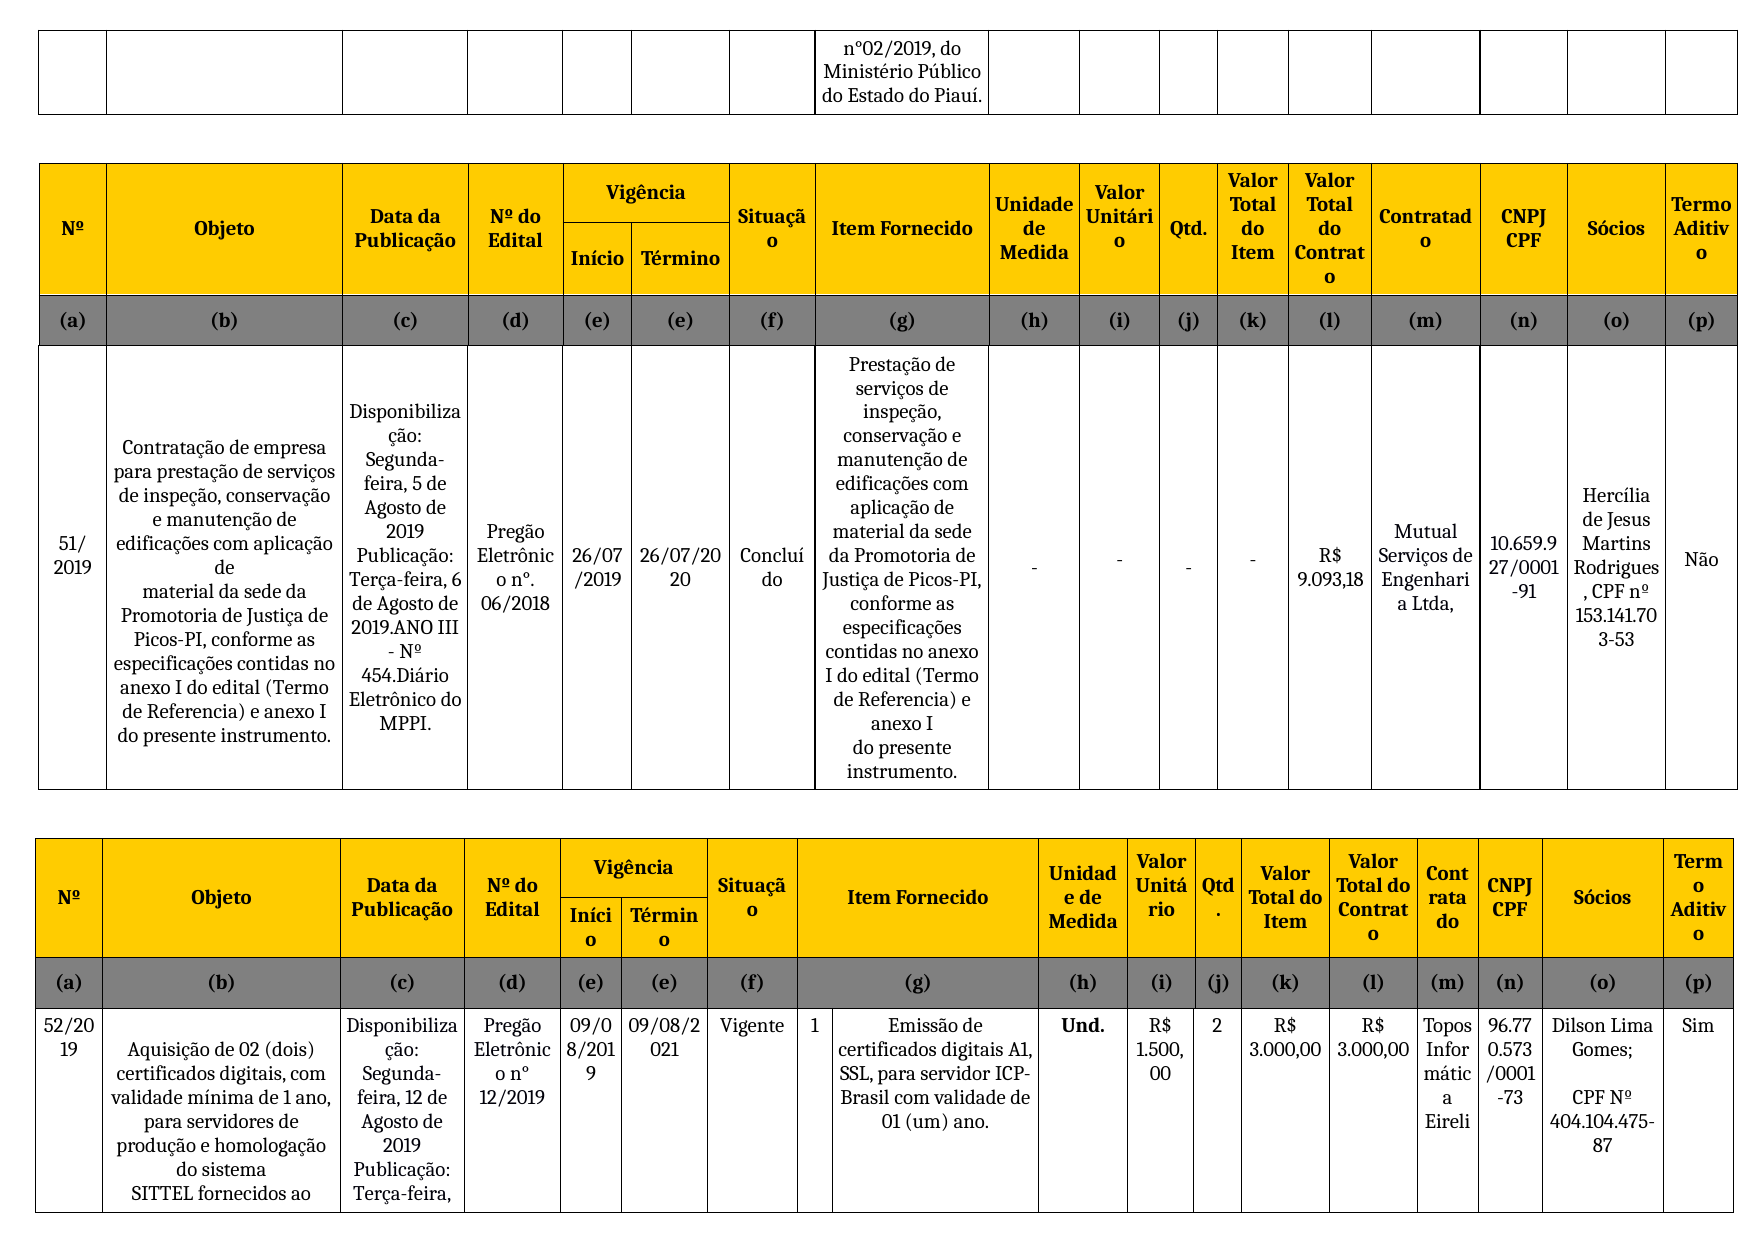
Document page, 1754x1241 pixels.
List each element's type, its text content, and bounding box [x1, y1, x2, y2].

table_cell 09/08/2021 [622, 1009, 707, 1211]
table_cell [343, 31, 467, 114]
table_header Valor Unitário [1128, 839, 1195, 957]
table_header Unidade de Medida [1039, 839, 1127, 957]
table_header Sócios [1568, 164, 1665, 294]
table_header Valor Total do Contrato [1330, 839, 1417, 957]
table_header Item Fornecido [816, 164, 989, 294]
table_cell 09/08/2019 [561, 1009, 621, 1211]
table_cell - [1160, 346, 1217, 789]
table_cell (m) [1372, 296, 1480, 345]
table_cell 10.659.927/0001-91 [1481, 346, 1567, 789]
table_cell (n) [1479, 958, 1542, 1008]
table_cell - [1080, 346, 1159, 789]
table_cell - [989, 346, 1079, 789]
table_cell Hercília de Jesus Martins Rodrigues, CPF nº 153.141.703-53 [1568, 346, 1665, 789]
table_cell (l) [1289, 296, 1371, 345]
table_header Qtd. [1196, 839, 1241, 957]
table_cell Mutual Serviços de Engenharia Ltda, [1372, 346, 1479, 789]
table_header Nº do Edital [465, 839, 560, 957]
table_cell (j) [1160, 296, 1217, 345]
table_cell (d) [469, 296, 563, 345]
table_cell (p) [1664, 958, 1733, 1008]
table_cell R$ 3.000,00 [1242, 1009, 1329, 1211]
table_cell - [1080, 31, 1159, 114]
table_header Situação [730, 164, 815, 294]
table_cell (a) [36, 958, 102, 1008]
table_cell (b) [103, 958, 340, 1008]
table_cell (c) [341, 958, 464, 1008]
table_cell 1 [798, 1009, 832, 1211]
table_cell 26/07/2020 [632, 346, 729, 789]
table_cell [730, 31, 814, 114]
table_cell (g) [816, 296, 989, 345]
table_cell Aquisição de 02 (dois) certificados digitais, com validade mínima de 1 ano, para servidores de produção e homologação do sistema SITTEL fornecidos ao [103, 1009, 340, 1211]
table_cell R$ 3.000,00 [1330, 1009, 1417, 1211]
table_cell Vigente [708, 1009, 797, 1211]
table_header Valor Unitário [1080, 164, 1159, 294]
table_cell (l) [1330, 958, 1417, 1008]
table_cell Disponibilização: Segunda-feira, 12 de Agosto de 2019 Publicação: Terça-feira, [341, 1009, 464, 1211]
table_cell (b) [107, 296, 342, 345]
table_cell [1481, 31, 1567, 114]
table_header Contratado [1418, 839, 1478, 957]
table_cell [1289, 31, 1371, 114]
table_cell 96.770.573/0001-73 [1479, 1009, 1542, 1211]
table_cell Emissão de certificados digitais A1, SSL, para servidor ICP- Brasil com validade de 01 (um) ano. [833, 1009, 1038, 1211]
table_header Situação [708, 839, 797, 957]
table_cell Não [1666, 346, 1737, 789]
table_cell (e) [632, 296, 729, 345]
table_cell - [1160, 31, 1217, 114]
table_cell [39, 31, 106, 114]
table_cell (f) [730, 296, 815, 345]
table_header Qtd. [1160, 164, 1217, 294]
table_cell R$ 1.500,00 [1128, 1009, 1193, 1211]
table_cell 2 [1194, 1009, 1241, 1211]
table_cell (g) [798, 958, 1038, 1008]
table_cell - [989, 31, 1079, 114]
table_cell (k) [1242, 958, 1329, 1008]
table_cell [563, 31, 631, 114]
table_cell [1666, 31, 1737, 114]
table_cell (j) [1196, 958, 1241, 1008]
table_header Vigência [564, 164, 729, 222]
table_header Valor Total do Item [1218, 164, 1288, 294]
table_cell (e) [561, 958, 621, 1008]
table_header Nº [40, 164, 106, 294]
table_cell n°02/2019, do Ministério Público do Estado do Piauí. [816, 31, 988, 114]
table_cell Prestação de serviços de inspeção, conservação e manutenção de edificações com aplicação de material da sede da Promotoria de Justiça de Picos-PI, conforme as especificações contidas no anexo I do edital (Termo de Referencia) e anexo I do presente instrumento. [816, 346, 988, 789]
table_header Nº do Edital [469, 164, 563, 294]
table_cell Pregão Eletrônico n° 12/2019 [465, 1009, 560, 1211]
table_header CNPJ CPF [1481, 164, 1567, 294]
table_cell (h) [1039, 958, 1127, 1008]
table_header Objeto [107, 164, 342, 294]
table_cell (m) [1418, 958, 1478, 1008]
table_header Valor Total do Contrato [1289, 164, 1371, 294]
table_cell - [1218, 346, 1288, 789]
table_cell (i) [1128, 958, 1195, 1008]
table_header Sócios [1543, 839, 1663, 957]
table_header Unidade de Medida [990, 164, 1079, 294]
table_cell Disponibilização: Segunda-feira, 5 de Agosto de 2019 Publicação: Terça-feira, 6 de Agosto de 2019.ANO III - Nº 454.Diário Eletrônico do MPPI. [343, 346, 467, 789]
table_cell 51/ 2019 [39, 346, 106, 789]
table_cell Dilson Lima Gomes; CPF Nº 404.104.475-87 [1543, 1009, 1663, 1211]
table_cell [468, 31, 562, 114]
table_cell (e) [622, 958, 707, 1008]
table_header Termo Aditivo [1664, 839, 1733, 957]
table_cell (f) [708, 958, 797, 1008]
table_cell (p) [1666, 296, 1737, 345]
table_header Item Fornecido [798, 839, 1038, 957]
table_cell [1568, 31, 1665, 114]
table_cell Início [561, 898, 621, 957]
table_header Nº [36, 839, 102, 957]
table_header Termo Aditivo [1666, 164, 1737, 294]
table_cell [107, 31, 342, 114]
table_cell (o) [1568, 296, 1665, 345]
table_cell Und. [1039, 1009, 1127, 1211]
table_header Data da Publicação [343, 164, 468, 294]
table_cell [632, 31, 729, 114]
table_header CNPJ CPF [1479, 839, 1542, 957]
table_cell (n) [1481, 296, 1567, 345]
table_cell (i) [1080, 296, 1159, 345]
table_cell 26/07/2019 [563, 346, 631, 789]
table_cell Pregão Eletrônico n°. 06/2018 [468, 346, 562, 789]
table_cell Início [564, 223, 631, 294]
table_cell Sim [1664, 1009, 1733, 1211]
table_cell Término [622, 898, 707, 957]
table_header Data da Publicação [341, 839, 464, 957]
table_header Valor Total do Item [1242, 839, 1329, 957]
table_cell Topos Informática Eireli [1418, 1009, 1478, 1211]
table_cell (k) [1218, 296, 1288, 345]
table_header Vigência [561, 839, 707, 897]
table_cell (h) [990, 296, 1079, 345]
table_cell (d) [465, 958, 560, 1008]
table_cell Contratação de empresa para prestação de serviços de inspeção, conservação e manutenção de edificações com aplicação de material da sede da Promotoria de Justiça de Picos-PI, conforme as especificações contidas no anexo I do edital (Termo de Referencia) e anexo I do presente instrumento. [107, 346, 342, 789]
table_cell 52/2019 [36, 1009, 102, 1211]
table_header Objeto [103, 839, 340, 957]
table_cell Concluído [730, 346, 814, 789]
table_cell (c) [343, 296, 468, 345]
table_cell [1372, 31, 1479, 114]
table_cell (o) [1543, 958, 1663, 1008]
table_cell - [1218, 31, 1288, 114]
table_cell R$ 9.093,18 [1289, 346, 1371, 789]
table_cell (e) [564, 296, 631, 345]
table_cell (a) [40, 296, 106, 345]
table_header Contratado [1372, 164, 1480, 294]
table_cell Término [632, 223, 729, 294]
